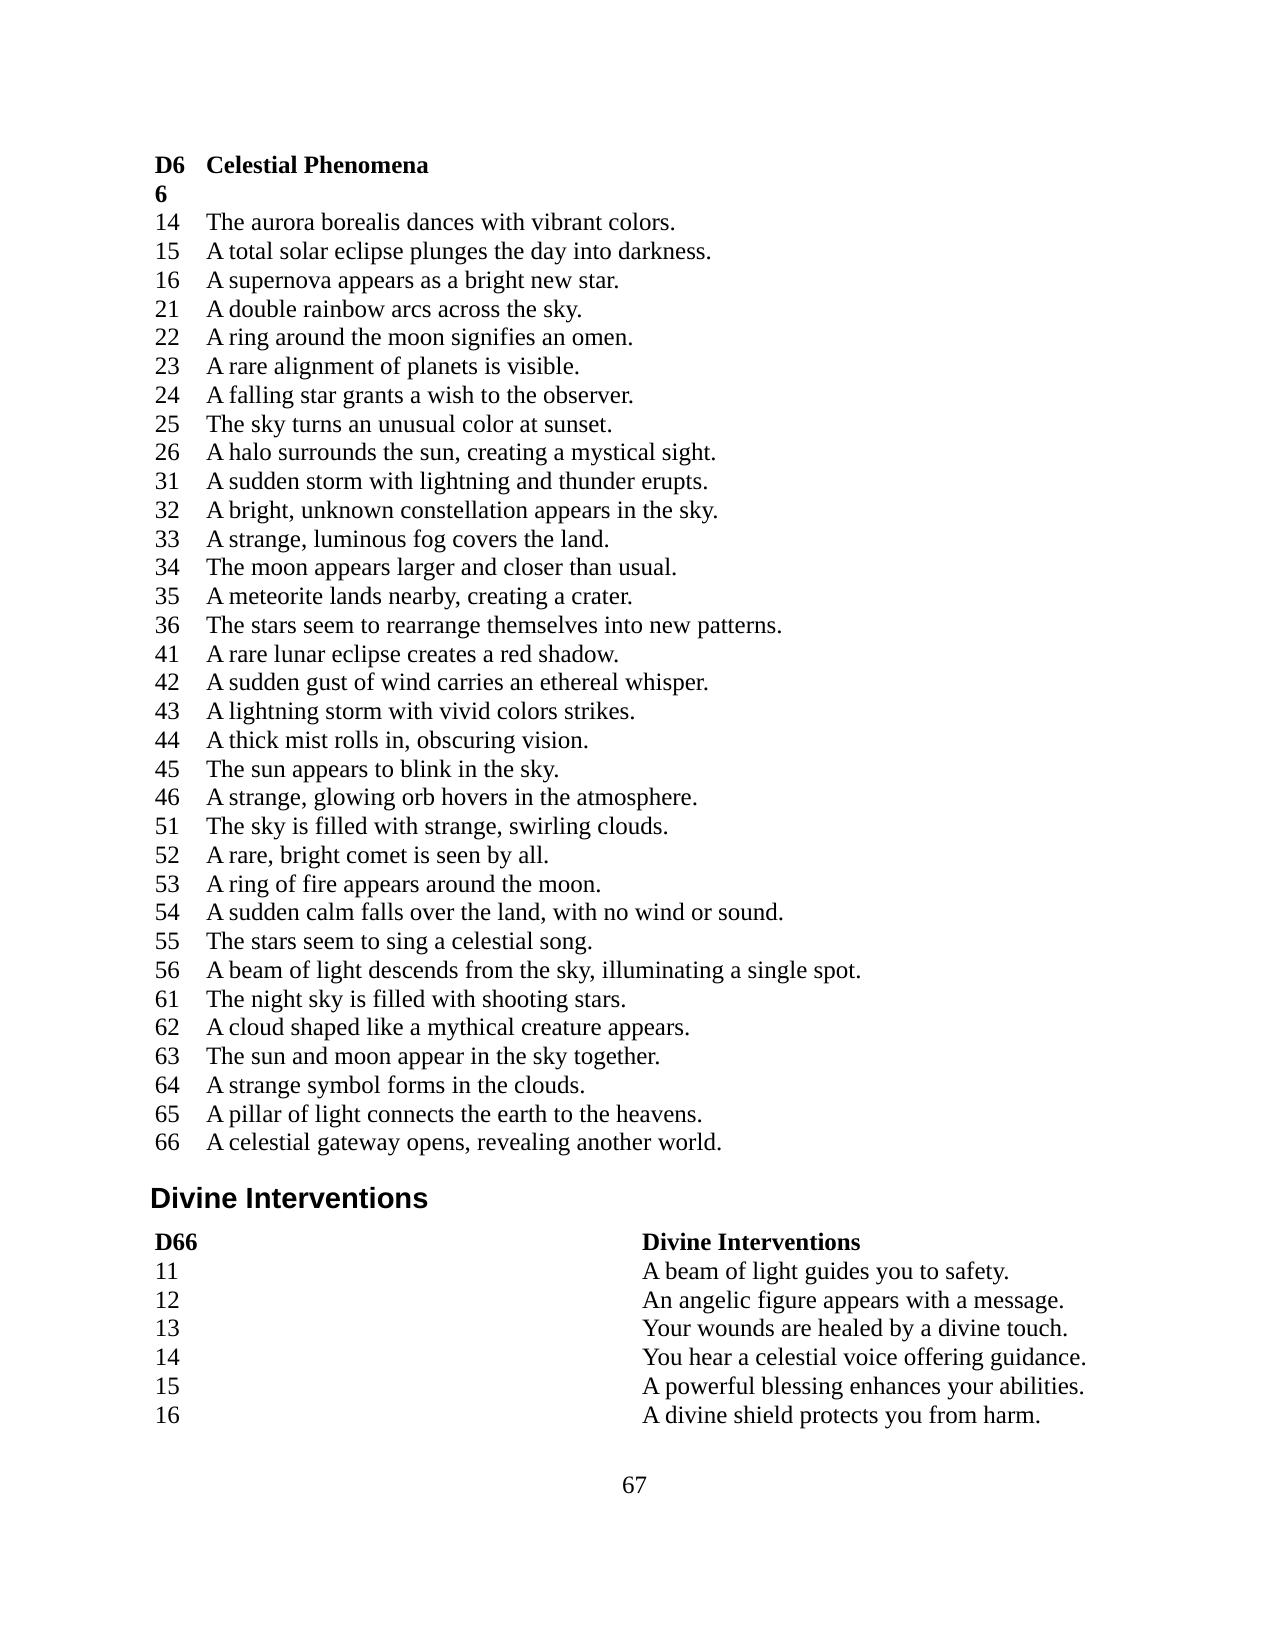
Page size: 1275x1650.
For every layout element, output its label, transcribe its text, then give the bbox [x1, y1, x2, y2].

table_cell The sky turns an unusual color at sunset. [201, 409, 1125, 437]
table_cell The aurora borealis dances with vibrant colors. [201, 208, 1125, 236]
table_cell A beam of light descends from the sky, illuminating a single spot. [201, 955, 1125, 984]
table_cell A cloud shaped like a mythical creature appears. [201, 1013, 1125, 1041]
table_header Celestial Phenomena [201, 150, 1125, 207]
table_cell 34 [150, 553, 201, 581]
table_cell The sky is filled with strange, swirling clouds. [201, 811, 1125, 840]
subtitle Divine Interventions [150, 1181, 1125, 1215]
table_cell 55 [150, 926, 201, 955]
table_cell A strange, glowing orb hovers in the atmosphere. [201, 783, 1125, 811]
table_cell 63 [150, 1041, 201, 1070]
table_cell 54 [150, 898, 201, 926]
table_cell A strange, luminous fog covers the land. [201, 524, 1125, 552]
table_cell 41 [150, 639, 201, 667]
table_cell A thick mist rolls in, obscuring vision. [201, 725, 1125, 754]
table_cell 32 [150, 495, 201, 524]
table_cell 15 [150, 1371, 637, 1400]
table_cell 61 [150, 984, 201, 1012]
table_cell A bright, unknown constellation appears in the sky. [201, 495, 1125, 524]
table_cell 14 [150, 1342, 637, 1371]
table_cell 16 [150, 265, 201, 294]
table_cell A sudden calm falls over the land, with no wind or sound. [201, 898, 1125, 926]
table_cell 31 [150, 466, 201, 495]
table_cell 25 [150, 409, 201, 437]
table_cell 15 [150, 236, 201, 265]
table_cell 22 [150, 323, 201, 351]
table_cell 24 [150, 380, 201, 409]
table_header D66 [150, 1227, 637, 1256]
table_cell The stars seem to rearrange themselves into new patterns. [201, 610, 1125, 639]
table_cell 66 [150, 1128, 201, 1156]
table_cell The sun appears to blink in the sky. [201, 754, 1125, 782]
table_cell The night sky is filled with shooting stars. [201, 984, 1125, 1012]
table_cell 11 [150, 1256, 637, 1285]
table_cell 52 [150, 840, 201, 869]
table_cell 35 [150, 581, 201, 610]
table_cell 62 [150, 1013, 201, 1041]
table_cell 65 [150, 1099, 201, 1127]
table_cell A strange symbol forms in the clouds. [201, 1070, 1125, 1099]
table_cell A rare, bright comet is seen by all. [201, 840, 1125, 869]
table_cell A divine shield protects you from harm. [638, 1400, 1125, 1428]
table_cell A sudden storm with lightning and thunder erupts. [201, 466, 1125, 495]
table_cell You hear a celestial voice offering guidance. [638, 1342, 1125, 1371]
table_cell A ring of fire appears around the moon. [201, 869, 1125, 897]
table_cell A meteorite lands nearby, creating a crater. [201, 581, 1125, 610]
table_cell A ring around the moon signifies an omen. [201, 323, 1125, 351]
table_cell 56 [150, 955, 201, 984]
table_cell 42 [150, 668, 201, 696]
table_cell 33 [150, 524, 201, 552]
table_cell An angelic figure appears with a message. [638, 1285, 1125, 1313]
table_cell 21 [150, 294, 201, 322]
table_cell A halo surrounds the sun, creating a mystical sight. [201, 438, 1125, 466]
table_cell 45 [150, 754, 201, 782]
table_cell A lightning storm with vivid colors strikes. [201, 696, 1125, 725]
table_cell A sudden gust of wind carries an ethereal whisper. [201, 668, 1125, 696]
table_cell 13 [150, 1314, 637, 1342]
table_cell 43 [150, 696, 201, 725]
table_cell The stars seem to sing a celestial song. [201, 926, 1125, 955]
table_header D66 [150, 150, 201, 207]
table_cell A rare alignment of planets is visible. [201, 351, 1125, 380]
table_cell 51 [150, 811, 201, 840]
table_cell A double rainbow arcs across the sky. [201, 294, 1125, 322]
table_cell A beam of light guides you to safety. [638, 1256, 1125, 1285]
table_header Divine Interventions [638, 1227, 1125, 1256]
table_cell 36 [150, 610, 201, 639]
table_cell A supernova appears as a bright new star. [201, 265, 1125, 294]
table_cell A total solar eclipse plunges the day into darkness. [201, 236, 1125, 265]
table_cell 53 [150, 869, 201, 897]
table_cell 64 [150, 1070, 201, 1099]
table_cell A pillar of light connects the earth to the heavens. [201, 1099, 1125, 1127]
table_cell 16 [150, 1400, 637, 1428]
table_cell 46 [150, 783, 201, 811]
table_cell The moon appears larger and closer than usual. [201, 553, 1125, 581]
table_cell The sun and moon appear in the sky together. [201, 1041, 1125, 1070]
table_cell 26 [150, 438, 201, 466]
table_cell 23 [150, 351, 201, 380]
table_cell 14 [150, 208, 201, 236]
table_cell A falling star grants a wish to the observer. [201, 380, 1125, 409]
table_cell A celestial gateway opens, revealing another world. [201, 1128, 1125, 1156]
table_cell Your wounds are healed by a divine touch. [638, 1314, 1125, 1342]
table_cell A powerful blessing enhances your abilities. [638, 1371, 1125, 1400]
table_cell A rare lunar eclipse creates a red shadow. [201, 639, 1125, 667]
table_cell 12 [150, 1285, 637, 1313]
table_cell 44 [150, 725, 201, 754]
